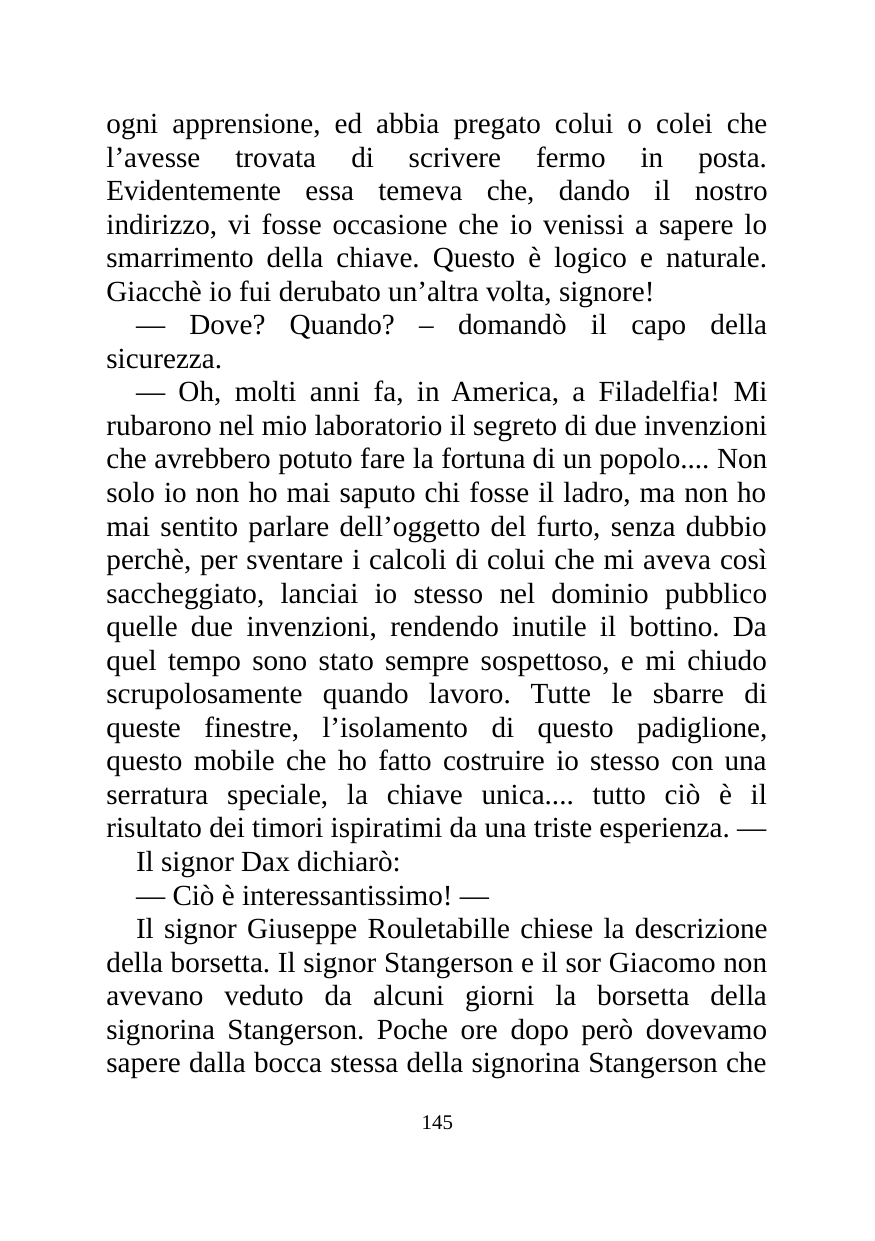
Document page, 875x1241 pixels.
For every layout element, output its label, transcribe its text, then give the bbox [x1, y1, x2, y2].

text Il signor Giuseppe Rouletabille chiese la descrizione della borsetta. Il signor Stangerson e il sor Giacomo non avevano veduto da alcuni giorni la borsetta della signorina Stangerson. Poche ore dopo però dovevamo sapere dalla bocca stessa della signorina Stangerson che [106, 911, 768, 1079]
text — Dove? Quando? – domandò il capo della sicurezza. [106, 307, 768, 374]
text Il signor Dax dichiarò: [106, 844, 768, 878]
text ogni apprensione, ed abbia pregato colui o colei che l’avesse trovata di scrivere fermo in posta. Evidentemente essa temeva che, dando il nostro indirizzo, vi fosse occasione che io venissi a sapere lo smarrimento della chiave. Questo è logico e naturale. Giacchè io fui derubato un’altra volta, signore! [106, 106, 768, 307]
text — Ciò è interessantissimo! — [106, 878, 768, 911]
text — Oh, molti anni fa, in America, a Filadelfia! Mi rubarono nel mio laboratorio il segreto di due invenzioni che avrebbero potuto fare la fortuna di un popolo.... Non solo io non ho mai saputo chi fosse il ladro, ma non ho mai sentito parlare dell’oggetto del furto, senza dubbio perchè, per sventare i calcoli di colui che mi aveva così saccheggiato, lanciai io stesso nel dominio pubblico quelle due invenzioni, rendendo inutile il bottino. Da quel tempo sono stato sempre sospettoso, e mi chiudo scrupolosamente quando lavoro. Tutte le sbarre di queste finestre, l’isolamento di questo padiglione, questo mobile che ho fatto costruire io stesso con una serratura speciale, la chiave unica.... tutto ciò è il risultato dei timori ispiratimi da una triste esperienza. — [106, 374, 768, 844]
